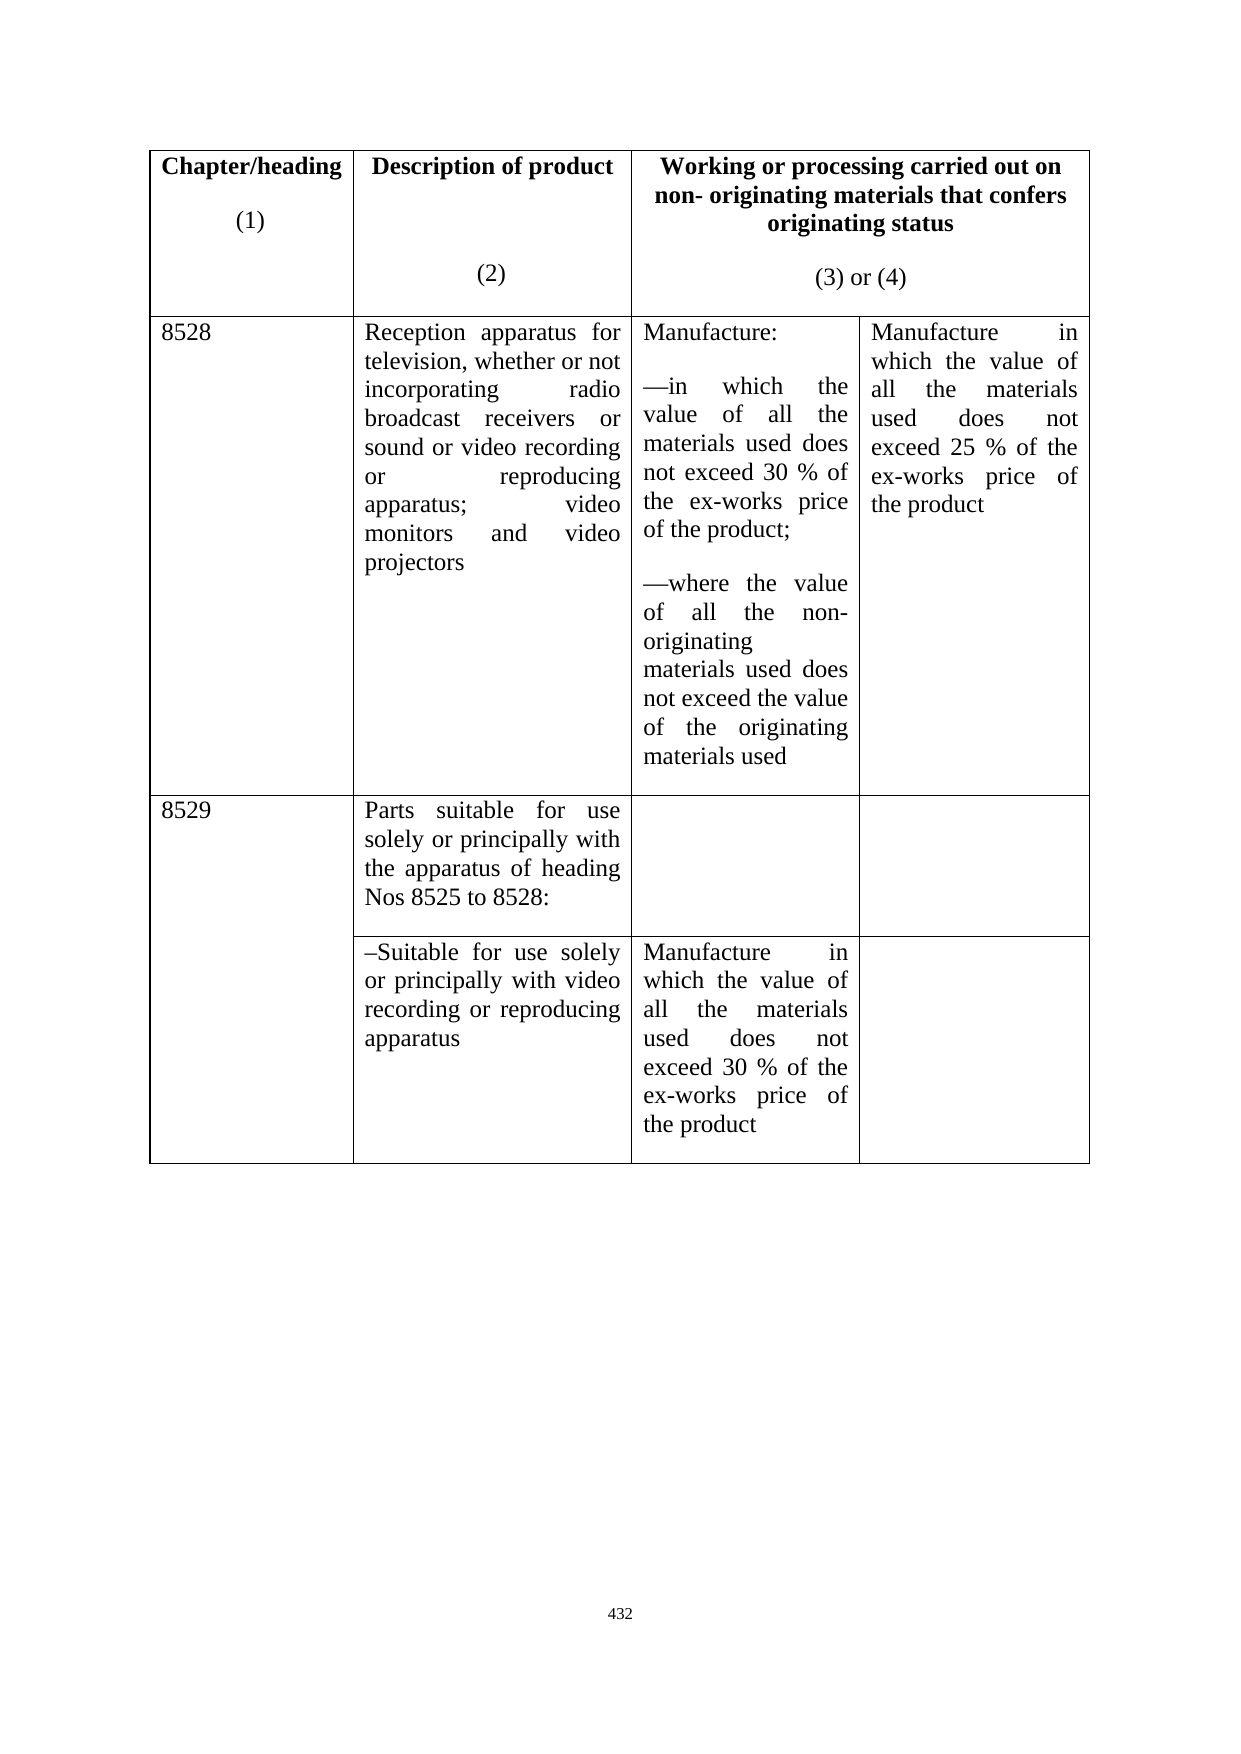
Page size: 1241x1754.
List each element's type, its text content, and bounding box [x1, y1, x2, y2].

table_cell 8528 [151, 317, 353, 794]
table_cell [632, 796, 859, 936]
table_header Description of product (2) [354, 151, 631, 316]
table_cell Manufacture in which the value of all the materials used does not exceed 30 % of the ex-works price of the product [632, 937, 859, 1163]
table_cell Parts suitable for use solely or principally with the apparatus of heading Nos 8525 to 8528: [354, 796, 631, 936]
table_header Working or processing carried out on non- originating materials that confers originating status (3) or (4) [632, 151, 1089, 316]
table_cell –Suitable for use solely or principally with video recording or reproducing apparatus [354, 937, 631, 1163]
table_cell [860, 937, 1089, 1163]
table_cell Reception apparatus for television, whether or not incorporating radio broadcast receivers or sound or video recording or reproducing apparatus; video monitors and video projectors [354, 317, 631, 794]
table_cell [860, 796, 1089, 936]
table_cell Manufacture: —in which the value of all the materials used does not exceed 30 % of the ex-works price of the product; —where the value of all the non-originating materials used does not exceed the value of the originating materials used [632, 317, 859, 794]
table_cell Manufacture in which the value of all the materials used does not exceed 25 % of the ex-works price of the product [860, 317, 1089, 794]
table_cell 8529 [151, 796, 353, 1163]
table_header Chapter/heading (1) [151, 151, 353, 316]
